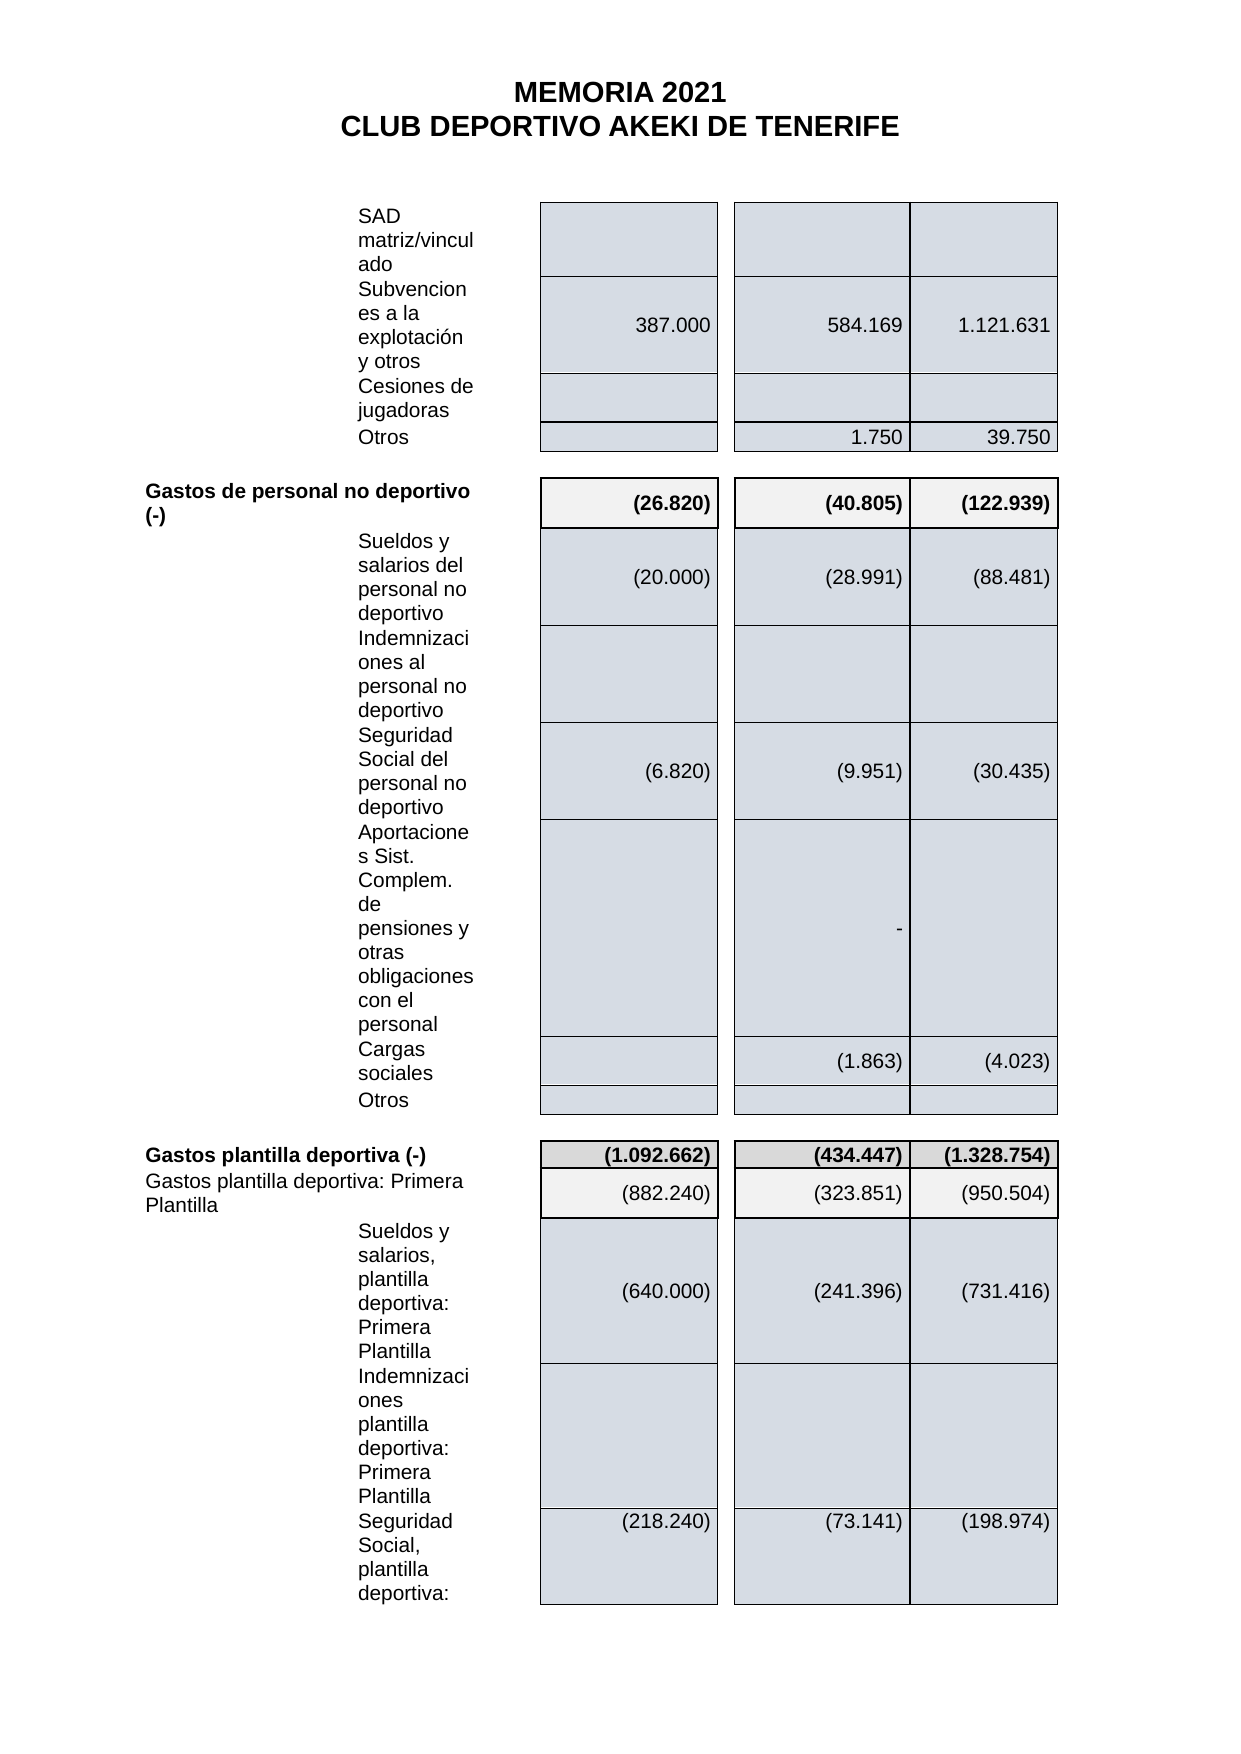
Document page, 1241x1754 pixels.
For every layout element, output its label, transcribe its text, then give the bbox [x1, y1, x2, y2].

table_cell Cargas sociales [351, 1036, 482, 1084]
table_cell [482, 1508, 540, 1604]
table_cell (28.991) [735, 529, 909, 625]
table_cell [541, 1364, 717, 1507]
table_cell Sueldos y salarios del personal no deportivo [351, 527, 482, 625]
table_cell (241.396) [735, 1219, 909, 1363]
table_cell [541, 374, 717, 421]
table_cell [482, 1140, 540, 1167]
table_cell [120, 1036, 138, 1084]
table_cell [482, 819, 540, 1036]
table_cell [1058, 1114, 1135, 1140]
table_cell (1.092.662) [542, 1142, 717, 1167]
table_cell [718, 1085, 734, 1114]
table_cell [1058, 527, 1135, 625]
table_cell Aportaciones Sist. Complem. de pensiones y otras obligaciones con el personal [351, 819, 482, 1036]
table_cell [482, 1114, 541, 1140]
table_cell [482, 1085, 540, 1114]
table_cell [910, 1115, 1058, 1140]
table_cell 1.750 [735, 423, 909, 451]
table_cell [1058, 625, 1135, 722]
table_cell [120, 451, 138, 477]
table_cell [482, 1363, 540, 1507]
table_cell [718, 276, 734, 372]
table_cell (218.240) [541, 1509, 717, 1604]
table_cell [1058, 202, 1135, 276]
table_cell [718, 819, 734, 1036]
table_cell [120, 1217, 138, 1363]
table_cell [718, 722, 734, 819]
table_cell Indemnizaciones al personal no deportivo [351, 625, 482, 722]
table_cell [138, 451, 351, 477]
table_cell [1058, 276, 1135, 372]
table_cell [735, 626, 909, 722]
table_cell [1058, 819, 1135, 1036]
table_cell [718, 1217, 734, 1363]
table_cell [1058, 1036, 1135, 1084]
table_cell (640.000) [541, 1219, 717, 1363]
table_cell [1058, 722, 1135, 819]
table_cell (88.481) [911, 529, 1057, 625]
table_cell SAD matriz/vinculado [351, 202, 482, 276]
table_cell [120, 202, 138, 276]
table_cell (198.974) [911, 1509, 1057, 1604]
table_cell [120, 1085, 138, 1114]
table_cell [719, 1140, 734, 1167]
table_cell [120, 276, 138, 372]
table_cell [120, 1114, 138, 1140]
table_cell [138, 625, 351, 722]
table_cell [138, 1217, 351, 1363]
table_cell 584.169 [735, 277, 909, 372]
table_cell [138, 527, 351, 625]
table_cell [120, 1167, 138, 1217]
table_cell [482, 1036, 540, 1084]
table_cell [138, 1036, 351, 1084]
table_cell [138, 1363, 351, 1507]
table_cell [718, 451, 734, 477]
table_cell [482, 722, 540, 819]
table_cell 1.121.631 [911, 277, 1057, 372]
table_cell [735, 452, 910, 477]
table_cell (30.435) [911, 723, 1057, 819]
table_cell [482, 527, 540, 625]
table_cell [482, 373, 540, 421]
table_cell [482, 451, 541, 477]
table_cell Seguridad Social, plantilla deportiva: [351, 1508, 482, 1604]
table_cell [120, 1363, 138, 1507]
table_cell [718, 1114, 734, 1140]
table_cell [120, 373, 138, 421]
table_cell (9.951) [735, 723, 909, 819]
table_cell (882.240) [542, 1169, 717, 1217]
table_cell (6.820) [541, 723, 717, 819]
table_cell [1059, 477, 1135, 527]
table_cell [911, 203, 1057, 276]
table_cell [718, 421, 734, 451]
table_cell [541, 820, 717, 1036]
table_cell [718, 1036, 734, 1084]
table_cell [1058, 421, 1135, 451]
table_cell [735, 1115, 910, 1140]
table_cell (122.939) [911, 479, 1057, 527]
table_cell [120, 819, 138, 1036]
table_cell [138, 722, 351, 819]
table_cell [138, 276, 351, 372]
table_cell [719, 1167, 734, 1217]
table_cell [138, 421, 351, 451]
table_cell [718, 527, 734, 625]
table_cell [482, 1217, 540, 1363]
table_cell [541, 1086, 717, 1114]
table_cell [911, 820, 1057, 1036]
table_cell [120, 722, 138, 819]
table_cell [482, 276, 540, 372]
table_cell [541, 1115, 718, 1140]
table_cell [735, 374, 909, 421]
table_cell [1058, 373, 1135, 421]
table_cell [718, 373, 734, 421]
table_cell Sueldos y salarios, plantilla deportiva: Primera Plantilla [351, 1217, 482, 1363]
table_cell [138, 373, 351, 421]
table_cell [911, 1086, 1057, 1114]
table_cell [138, 1085, 351, 1114]
table_cell 39.750 [911, 423, 1057, 451]
table_cell [718, 625, 734, 722]
table_cell [120, 625, 138, 722]
table_cell [138, 202, 351, 276]
table_cell [735, 1364, 909, 1507]
table_cell 387.000 [541, 277, 717, 372]
table_cell [120, 421, 138, 451]
table_cell Gastos de personal no deportivo (-) [138, 477, 482, 527]
table_cell [120, 477, 138, 527]
table_cell [482, 421, 540, 451]
table_cell [138, 1114, 351, 1140]
table_cell [482, 1167, 540, 1217]
table_cell [120, 1508, 138, 1604]
table_cell (20.000) [541, 529, 717, 625]
table_cell (434.447) [736, 1142, 909, 1167]
table_cell [351, 1114, 482, 1140]
table_cell [351, 451, 482, 477]
table_cell [120, 1140, 138, 1167]
table_cell (4.023) [911, 1037, 1057, 1084]
table_cell (731.416) [911, 1219, 1057, 1363]
table_cell [482, 477, 540, 527]
table_cell (323.851) [736, 1169, 909, 1217]
table_cell Indemnizaciones plantilla deportiva: Primera Plantilla [351, 1363, 482, 1507]
table_cell [719, 477, 734, 527]
table_cell [718, 202, 734, 276]
table_cell [910, 452, 1058, 477]
table_cell [1059, 1167, 1135, 1217]
table_cell [482, 202, 540, 276]
table_cell [1058, 1363, 1135, 1507]
table_cell (73.141) [735, 1509, 909, 1604]
table_cell (950.504) [911, 1169, 1057, 1217]
table_cell [718, 1363, 734, 1507]
table_cell - [735, 820, 909, 1036]
table_cell [138, 1508, 351, 1604]
table_cell [1058, 1217, 1135, 1363]
table_cell [138, 819, 351, 1036]
table_cell Cesiones de jugadoras [351, 373, 482, 421]
table_cell [735, 203, 909, 276]
table_cell Gastos plantilla deportiva (-) [138, 1140, 482, 1167]
table_cell (1.863) [735, 1037, 909, 1084]
table_cell [1058, 451, 1135, 477]
table_cell (40.805) [736, 479, 909, 527]
table_cell [541, 423, 717, 451]
table_cell [541, 1037, 717, 1084]
table_cell [482, 625, 540, 722]
table_cell [1058, 1085, 1135, 1114]
table_cell [735, 1086, 909, 1114]
table_cell [541, 203, 717, 276]
table_cell (26.820) [542, 479, 717, 527]
table_cell [718, 1508, 734, 1604]
table_cell Seguridad Social del personal no deportivo [351, 722, 482, 819]
table_cell [911, 1364, 1057, 1507]
table_cell Otros [351, 1085, 482, 1114]
table_cell [1059, 1140, 1135, 1167]
table_cell (1.328.754) [911, 1142, 1057, 1167]
table_cell Otros [351, 421, 482, 451]
table_cell Gastos plantilla deportiva: Primera Plantilla [138, 1167, 482, 1217]
table_cell [911, 626, 1057, 722]
table_cell Subvenciones a la explotación y otros [351, 276, 482, 372]
table_cell [120, 527, 138, 625]
table_cell [1058, 1508, 1135, 1604]
table_cell [541, 626, 717, 722]
table_cell [541, 452, 718, 477]
table_cell [911, 374, 1057, 421]
